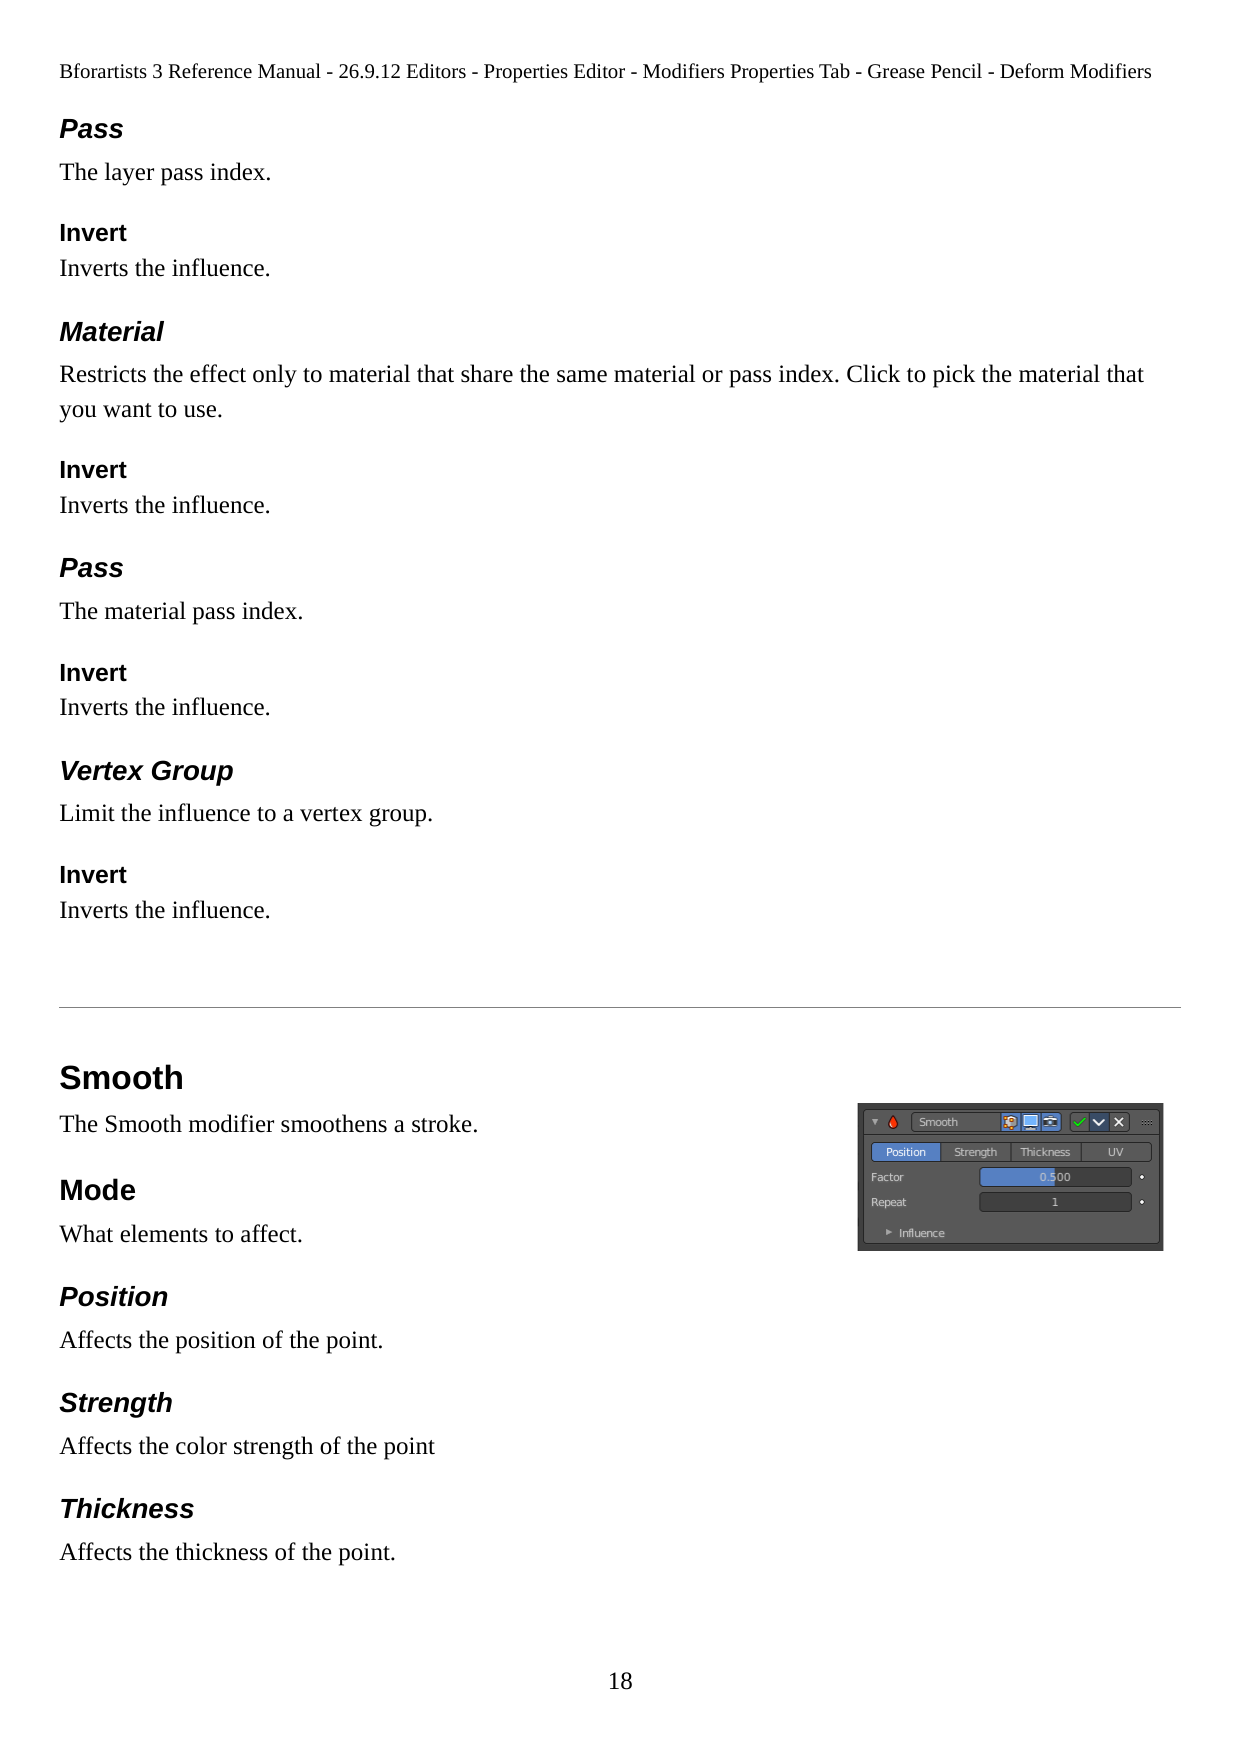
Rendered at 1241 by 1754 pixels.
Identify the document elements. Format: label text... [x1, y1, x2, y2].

text The layer pass index. [59, 157, 1181, 186]
subtitle Pass [59, 552, 1181, 583]
subtitle Strength [59, 1386, 1181, 1418]
subtitle Invert [59, 218, 1181, 247]
subtitle Smooth [59, 1058, 1181, 1096]
text The Smooth modifier smoothens a stroke. [59, 1109, 857, 1138]
text Inverts the influence. [59, 253, 1181, 282]
subtitle [1164, 1173, 1181, 1206]
text [1164, 1219, 1181, 1248]
subtitle Material [59, 315, 1181, 347]
text Inverts the influence. [59, 692, 1181, 721]
subtitle Vertex Group [59, 754, 1181, 786]
text Inverts the influence. [59, 490, 1181, 519]
text The material pass index. [59, 596, 1181, 625]
text Affects the thickness of the point. [59, 1537, 1181, 1565]
picture [857, 1103, 1164, 1251]
subtitle Invert [59, 658, 1181, 686]
text Inverts the influence. [59, 895, 1181, 923]
text What elements to affect. [59, 1219, 857, 1248]
subtitle Invert [59, 860, 1181, 888]
subtitle Thickness [59, 1492, 1181, 1524]
text Restricts the effect only to material that share the same material or pass index. Click to pick the material that you want to use. [59, 359, 1181, 422]
text Affects the position of the point. [59, 1325, 1181, 1353]
text Limit the influence to a vertex group. [59, 798, 1181, 827]
subtitle Invert [59, 455, 1181, 484]
text Affects the color strength of the point [59, 1431, 1181, 1459]
subtitle Pass [59, 113, 1181, 144]
subtitle Mode [59, 1173, 857, 1206]
subtitle Position [59, 1280, 1181, 1312]
